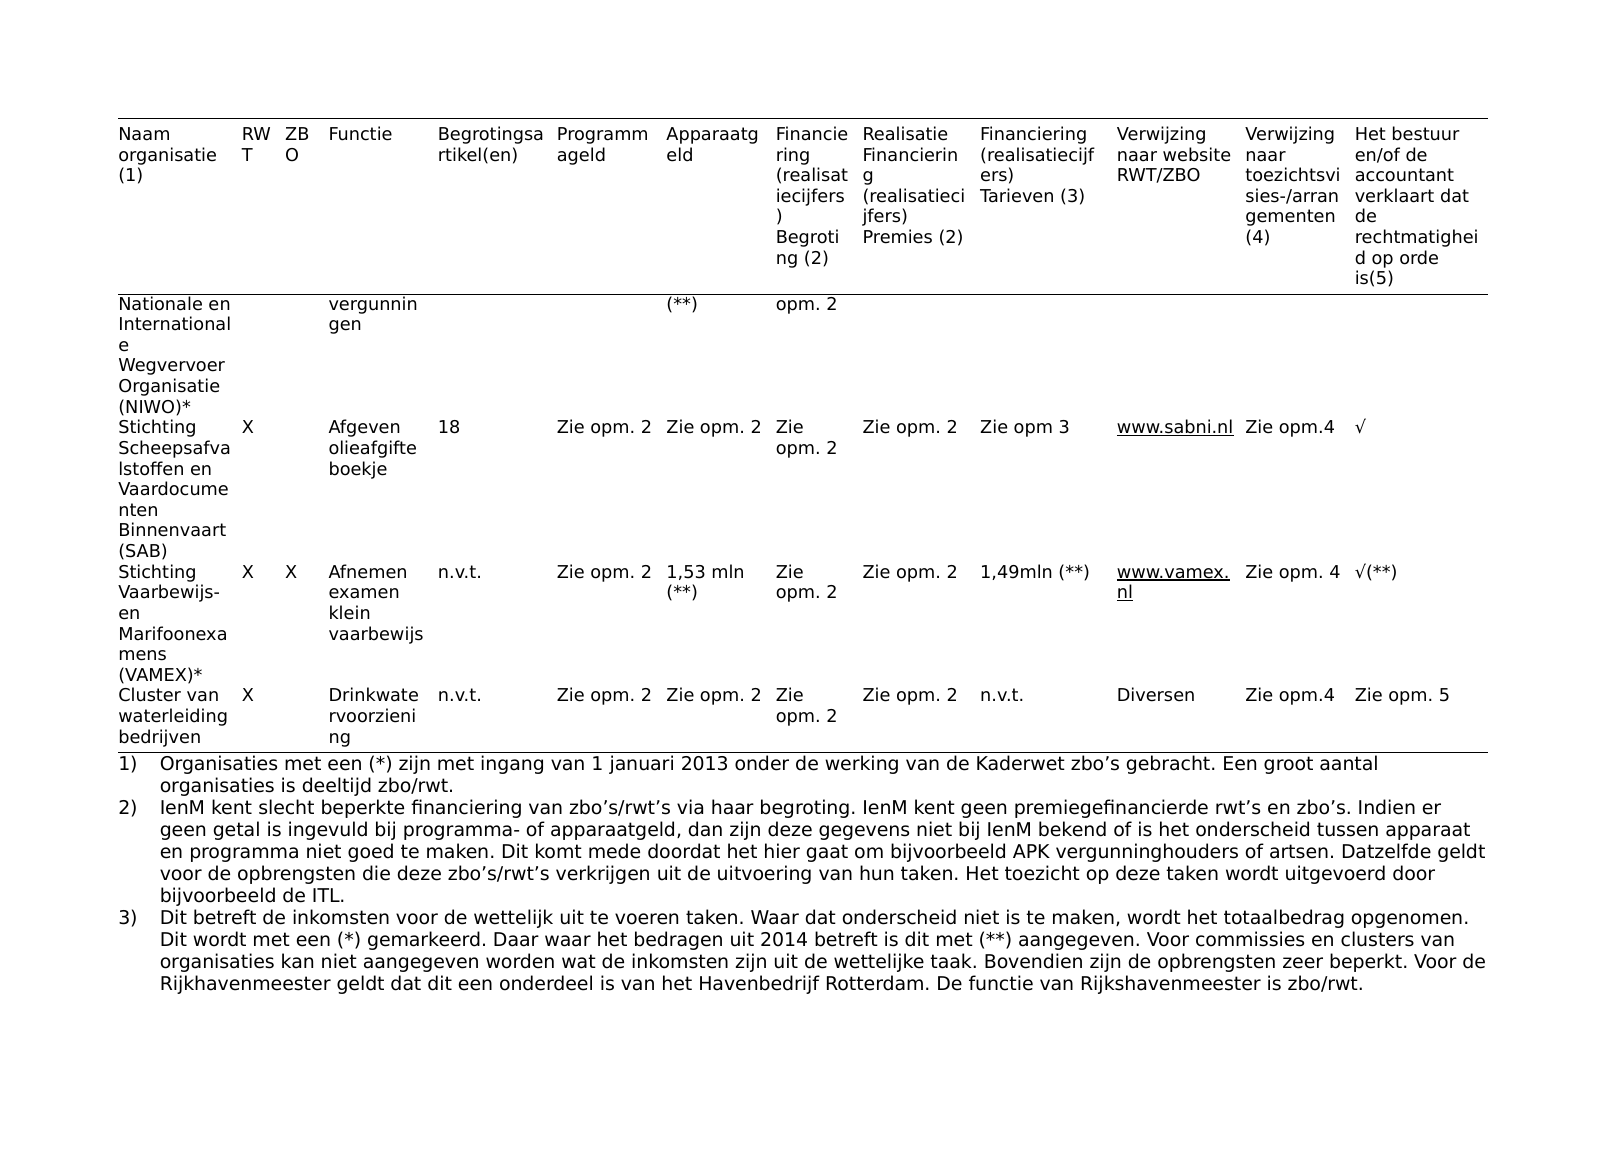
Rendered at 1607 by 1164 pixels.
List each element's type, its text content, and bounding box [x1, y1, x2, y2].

table_cell Zie opm 3 [974, 417, 1111, 562]
table_cell n.v.t. [974, 685, 1111, 752]
table_header RWT [236, 119, 279, 293]
table_cell (**) [660, 295, 770, 417]
table_header Financiering (realisatiecijfers) Tarieven (3) [974, 119, 1111, 293]
table_cell Zie opm. 2 [770, 685, 856, 752]
table_cell Zie opm. 2 [770, 417, 856, 562]
table_header Naam organisatie (1) [118, 119, 236, 293]
table_cell X [236, 685, 279, 752]
table_cell Zie opm. 2 [551, 562, 660, 685]
text 2) IenM kent slecht beperkte financiering van zbo’s/rwt’s via haar begroting. IenM kent geen premiegefinancierde rwt’s en zbo’s. Indien er geen getal is ingevuld bij programma- of apparaatgeld, dan zijn deze gegevens niet bij IenM bekend of is het onderscheid tussen apparaat en programma niet goed te maken. Dit komt mede doordat het hier gaat om bijvoorbeeld APK vergunninghouders of artsen. Datzelfde geldt voor de opbrengsten die deze zbo’s/rwt’s verkrijgen uit de uitvoering van hun taken. Het toezicht op deze taken wordt uitgevoerd door bijvoorbeeld de ITL. [118, 797, 1488, 907]
table_header Functie [322, 119, 432, 293]
table_cell www.vamex.nl [1111, 562, 1239, 685]
table_cell √(**) [1349, 562, 1488, 685]
table_cell [279, 685, 322, 752]
table_header Financiering (realisatiecijfers) Begroting (2) [770, 119, 856, 293]
table_cell Stichting Vaarbewijs- en Marifoonexamens (VAMEX)* [118, 562, 236, 685]
table_header Begrotingsartikel(en) [432, 119, 551, 293]
table_cell Zie opm. 2 [856, 417, 974, 562]
table_cell X [236, 417, 279, 562]
table_header Het bestuur en/of de accountant verklaart dat de rechtmatigheid op orde is(5) [1349, 119, 1488, 293]
table_cell Zie opm. 2 [551, 417, 660, 562]
table_cell Zie opm. 2 [551, 685, 660, 752]
table_cell vergunningen [322, 295, 432, 417]
table_cell Zie opm. 2 [856, 685, 974, 752]
table_header Apparaatgeld [660, 119, 770, 293]
table_cell Zie opm. 2 [660, 417, 770, 562]
table_cell [1111, 295, 1239, 417]
table_cell [279, 417, 322, 562]
table_cell [551, 295, 660, 417]
table_cell Zie opm. 2 [660, 685, 770, 752]
text 1) Organisaties met een (*) zijn met ingang van 1 januari 2013 onder de werking van de Kaderwet zbo’s gebracht. Een groot aantal organisaties is deeltijd zbo/rwt. [118, 753, 1488, 797]
table_cell Zie opm. 4 [1239, 562, 1349, 685]
table_cell www.sabni.nl [1111, 417, 1239, 562]
table_header Programmageld [551, 119, 660, 293]
table_cell Afnemen examen klein vaarbewijs [322, 562, 432, 685]
text 3) Dit betreft de inkomsten voor de wettelijk uit te voeren taken. Waar dat onderscheid niet is te maken, wordt het totaalbedrag opgenomen. Dit wordt met een (*) gemarkeerd. Daar waar het bedragen uit 2014 betreft is dit met (**) aangegeven. Voor commissies en clusters van organisaties kan niet aangegeven worden wat de inkomsten zijn uit de wettelijke taak. Bovendien zijn de opbrengsten zeer beperkt. Voor de Rijkhavenmeester geldt dat dit een onderdeel is van het Havenbedrijf Rotterdam. De functie van Rijkshavenmeester is zbo/rwt. [118, 907, 1488, 995]
table_cell Nationale en Internationale Wegvervoer Organisatie (NIWO)* [118, 295, 236, 417]
table_cell opm. 2 [770, 295, 856, 417]
table_cell [279, 295, 322, 417]
table_cell Cluster van waterleidingbedrijven [118, 685, 236, 752]
table_cell [1349, 295, 1488, 417]
table_header Verwijzing naar website RWT/ZBO [1111, 119, 1239, 293]
table_cell [236, 295, 279, 417]
table_cell Zie opm.4 [1239, 685, 1349, 752]
table_cell √ [1349, 417, 1488, 562]
table_cell Afgeven olieafgifteboekje [322, 417, 432, 562]
table_cell 18 [432, 417, 551, 562]
table_cell [974, 295, 1111, 417]
table_cell Zie opm. 2 [856, 562, 974, 685]
table_cell Drinkwatervoorziening [322, 685, 432, 752]
table_header ZBO [279, 119, 322, 293]
table_cell X [279, 562, 322, 685]
table_cell Stichting Scheepsafvalstoffen en Vaardocumenten Binnenvaart (SAB) [118, 417, 236, 562]
table_cell n.v.t. [432, 685, 551, 752]
table_header Realisatie Financiering (realisatiecijfers) Premies (2) [856, 119, 974, 293]
table_cell X [236, 562, 279, 685]
table_cell n.v.t. [432, 562, 551, 685]
table_cell [1239, 295, 1349, 417]
table_header Verwijzing naar toezichtsvisies-/arrangementen (4) [1239, 119, 1349, 293]
table_cell [432, 295, 551, 417]
table_cell Zie opm. 5 [1349, 685, 1488, 752]
table_cell [856, 295, 974, 417]
table_cell Diversen [1111, 685, 1239, 752]
table_cell 1,53 mln (**) [660, 562, 770, 685]
table_cell Zie opm.4 [1239, 417, 1349, 562]
table_cell Zie opm. 2 [770, 562, 856, 685]
table_cell 1,49mln (**) [974, 562, 1111, 685]
